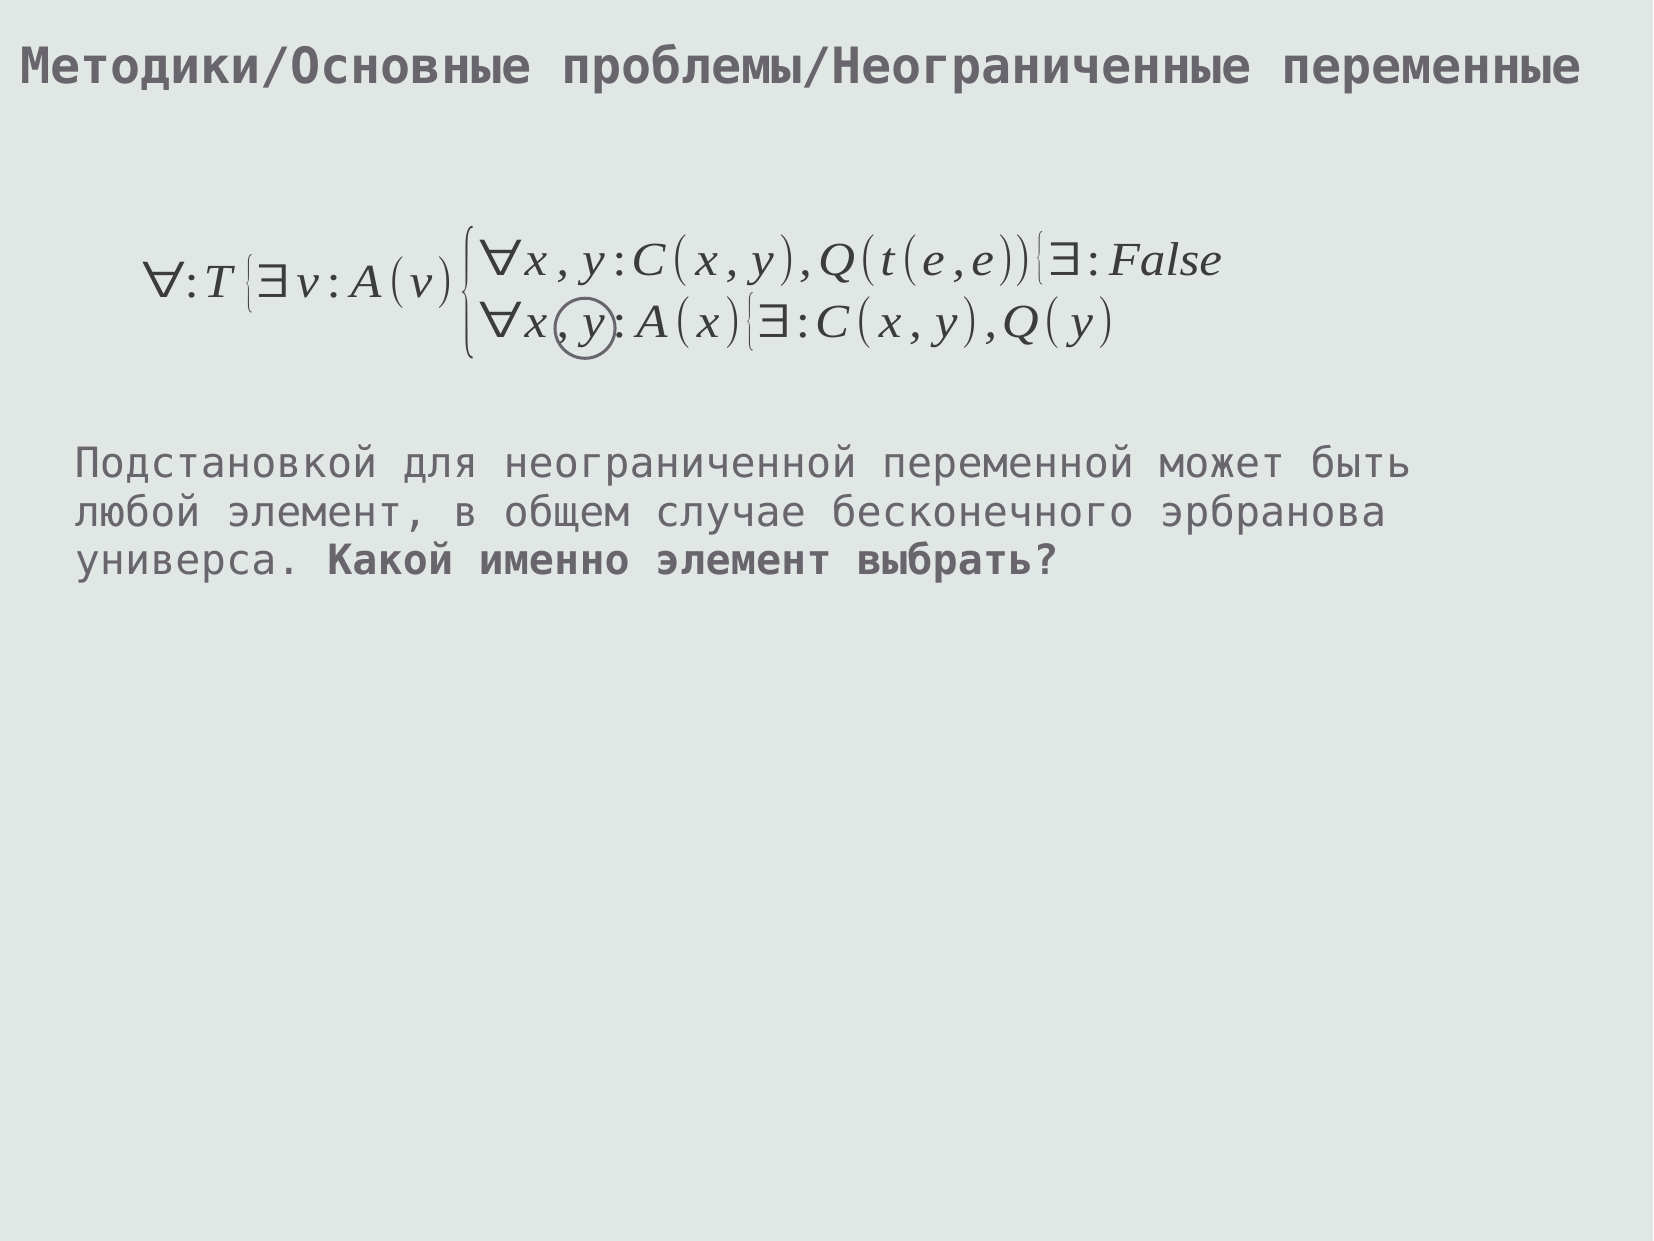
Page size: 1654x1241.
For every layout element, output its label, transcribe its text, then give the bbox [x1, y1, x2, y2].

text_box Подстановкой для неограниченной переменной может быть любой элемент, в общем случае бесконечного эрбранова универса. Какой именно элемент выбрать? [60, 431, 1570, 592]
text_box Методики/Основные проблемы/Неограниченные переменные [6, 30, 1636, 104]
chart [135, 223, 1235, 361]
